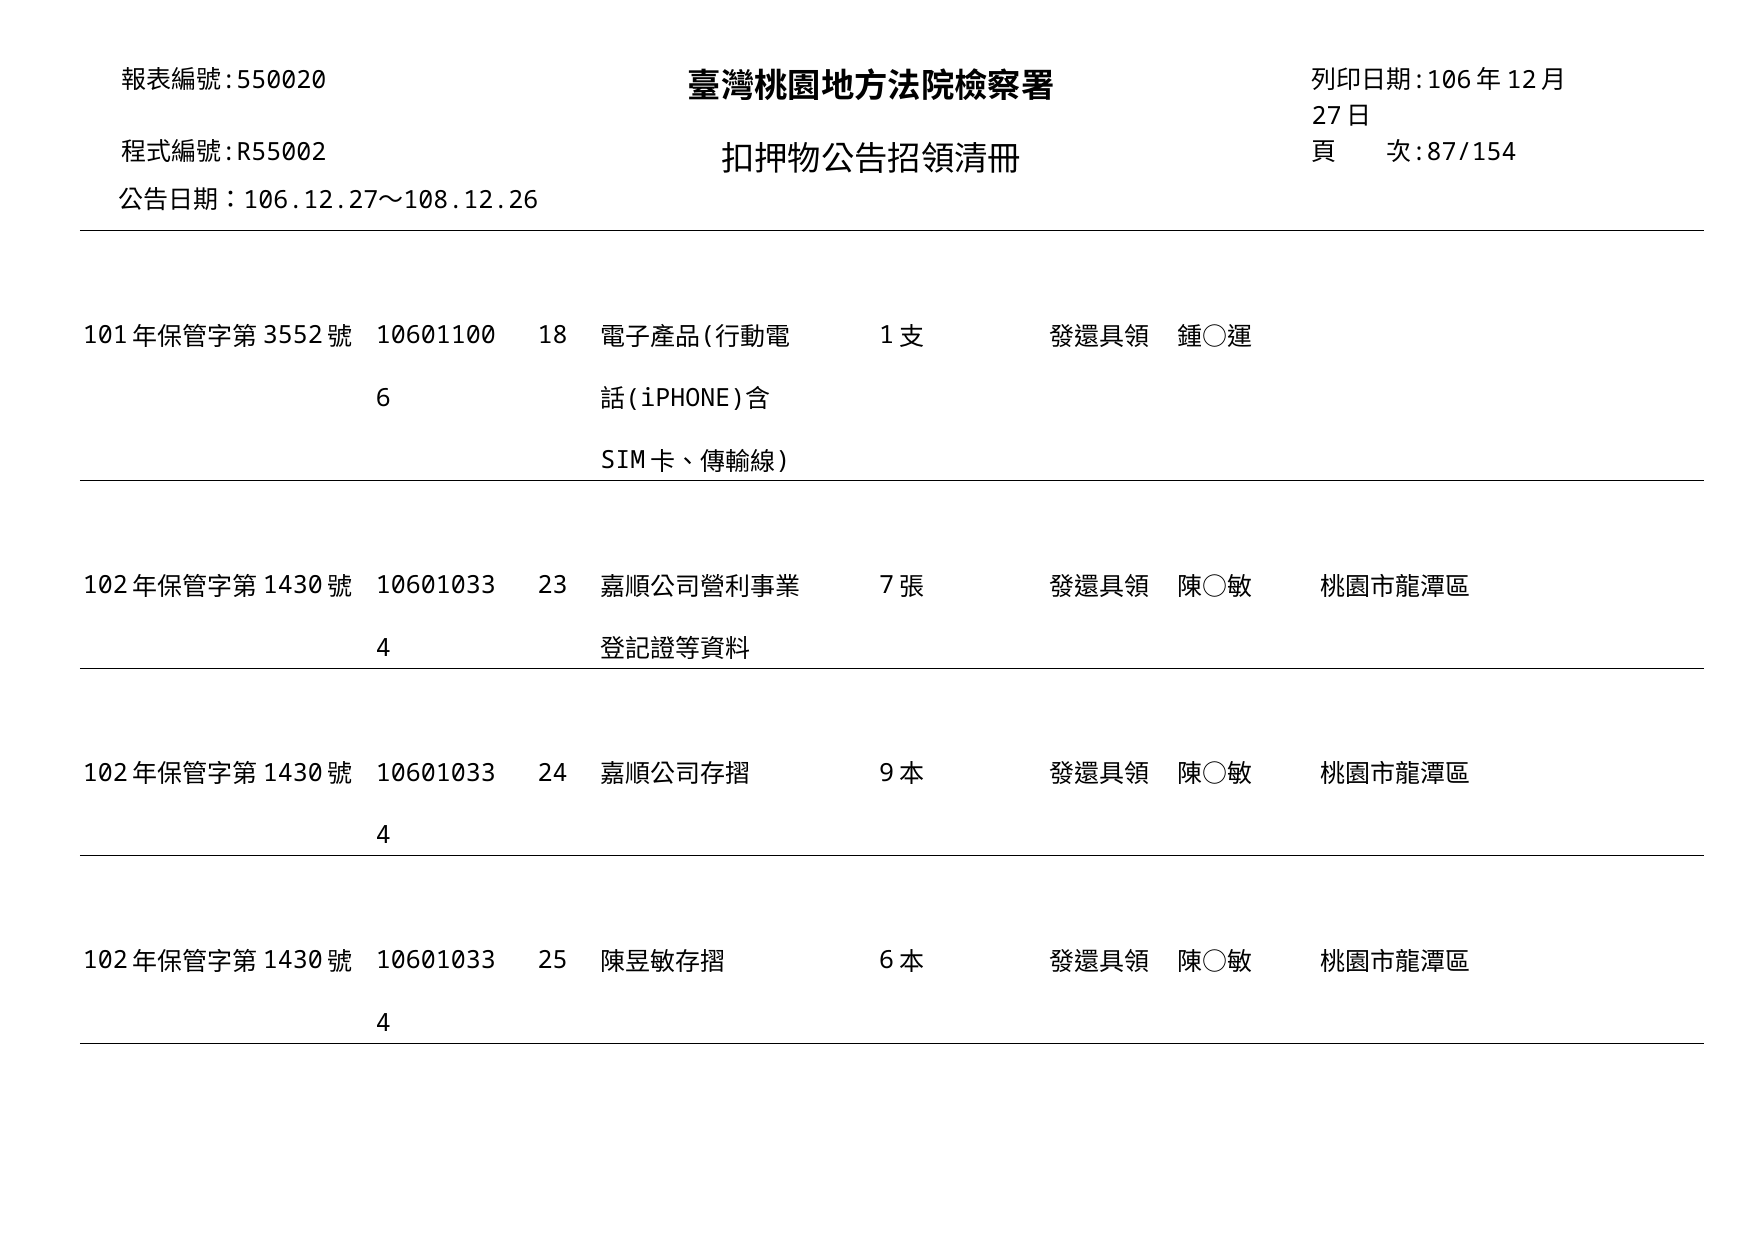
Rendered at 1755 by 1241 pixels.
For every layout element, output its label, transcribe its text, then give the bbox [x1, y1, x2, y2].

table_cell 桃園市龍潭區 [1317, 669, 1575, 855]
table_cell 嘉順公司營利事業登記證等資料 [597, 481, 807, 667]
table_cell 發還具領 [1046, 856, 1175, 1042]
table_cell 發還具領 [1046, 669, 1175, 855]
table_cell 25 [507, 856, 597, 1042]
table_cell 陳○敏 [1175, 481, 1317, 667]
table_cell 24 [507, 669, 597, 855]
table_cell 106011006 [373, 231, 507, 480]
table_cell [1575, 481, 1704, 667]
table_cell 102年保管字第1430號 [80, 856, 373, 1042]
table_cell 1支 [808, 231, 927, 480]
table_cell [927, 481, 1046, 667]
table_cell 發還具領 [1046, 481, 1175, 667]
table_cell 桃園市龍潭區 [1317, 856, 1575, 1042]
table_cell 106010334 [373, 481, 507, 667]
table_cell 102年保管字第1430號 [80, 481, 373, 667]
table_cell [1575, 669, 1704, 855]
table_cell 106010334 [373, 669, 507, 855]
table_cell [927, 231, 1046, 480]
table_cell [1575, 231, 1704, 480]
table_cell 陳○敏 [1175, 856, 1317, 1042]
table_cell 6本 [808, 856, 927, 1042]
table_cell [927, 669, 1046, 855]
table_cell 23 [507, 481, 597, 667]
table_cell [927, 856, 1046, 1042]
table_cell 9本 [808, 669, 927, 855]
table_cell [1317, 231, 1575, 480]
table_cell 18 [507, 231, 597, 480]
table_cell 102年保管字第1430號 [80, 669, 373, 855]
table_cell 發還具領 [1046, 231, 1175, 480]
table_cell 陳○敏 [1175, 669, 1317, 855]
table_cell 7張 [808, 481, 927, 667]
table_cell 106010334 [373, 856, 507, 1042]
table_cell 電子產品(行動電話(iPHONE)含SIM卡、傳輸線) [597, 231, 807, 480]
table_cell 101年保管字第3552號 [80, 231, 373, 480]
table_cell 鍾○運 [1175, 231, 1317, 480]
table_cell 嘉順公司存摺 [597, 669, 807, 855]
table_cell 陳昱敏存摺 [597, 856, 807, 1042]
table_cell 桃園市龍潭區 [1317, 481, 1575, 667]
table_cell [1575, 856, 1704, 1042]
